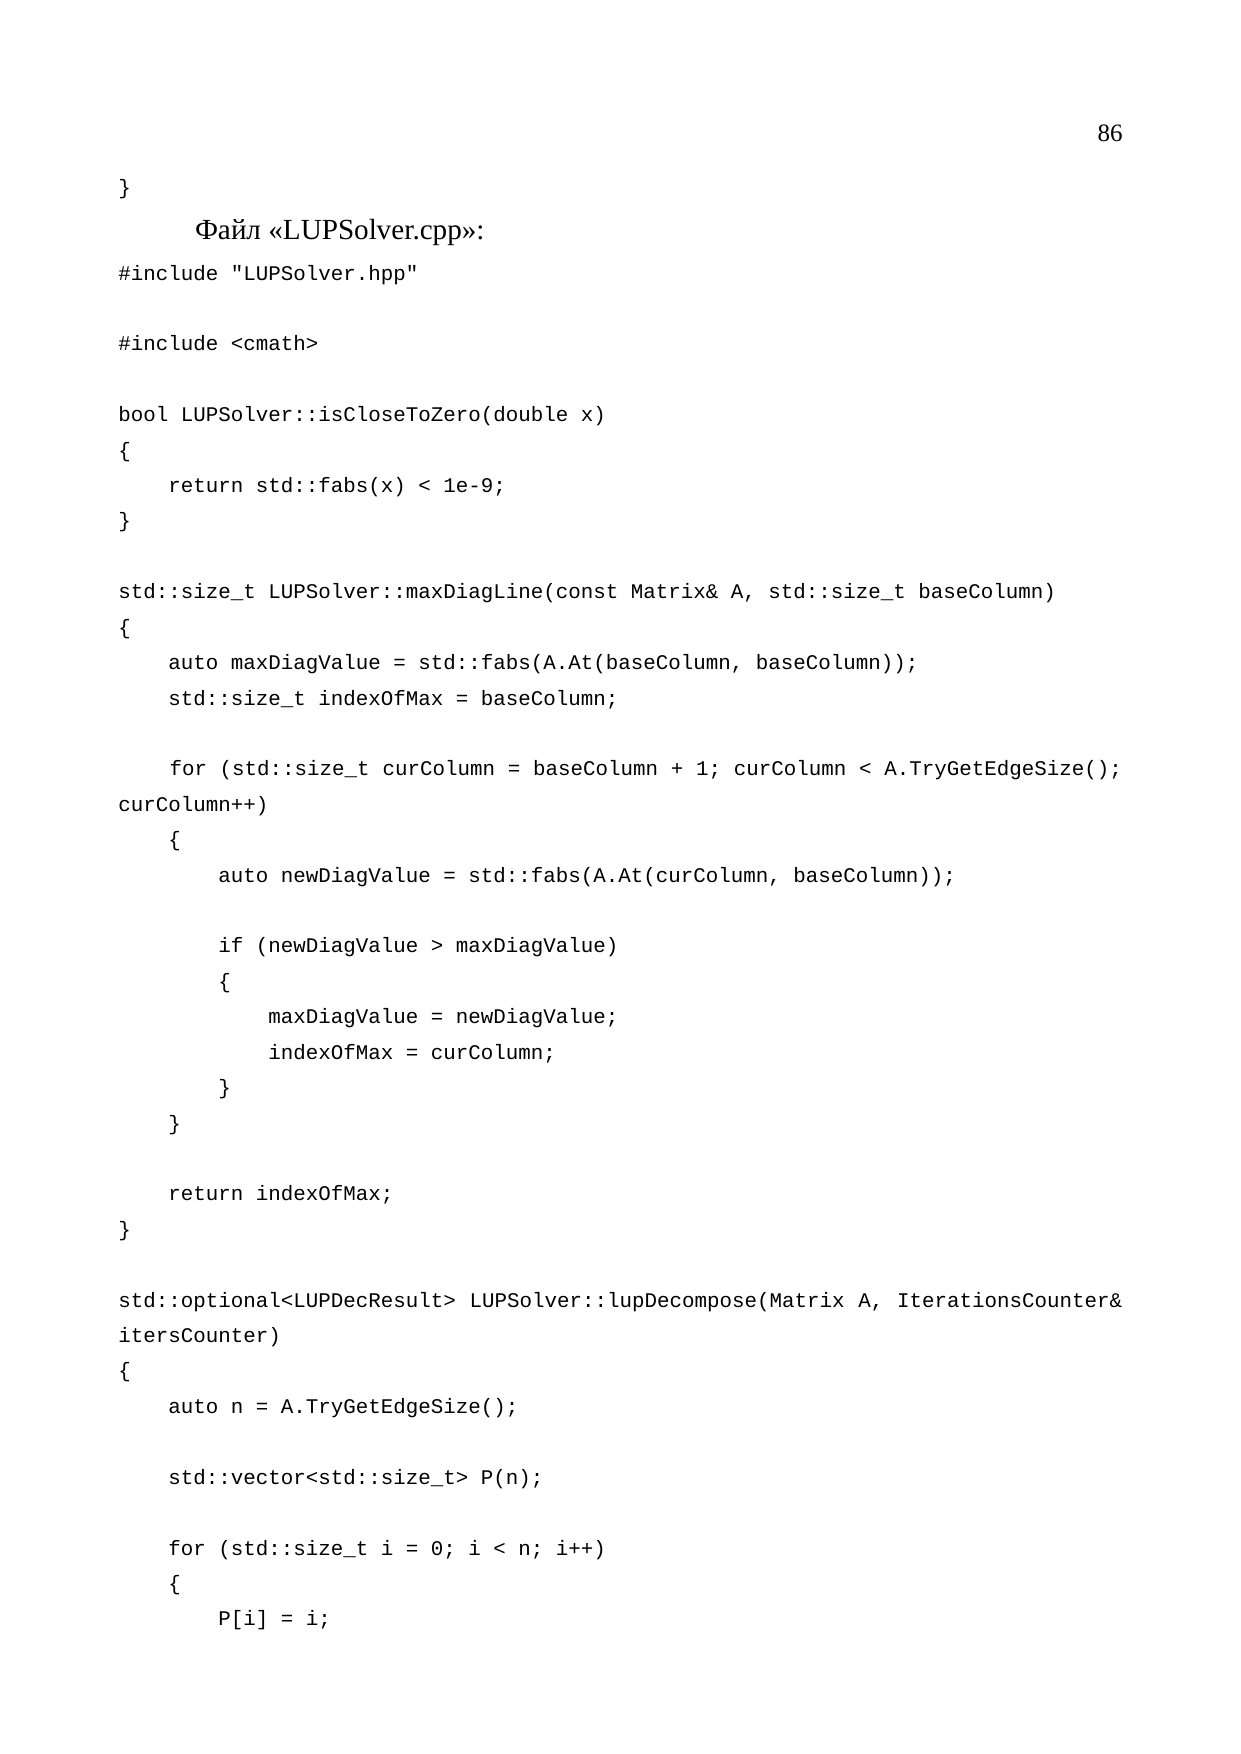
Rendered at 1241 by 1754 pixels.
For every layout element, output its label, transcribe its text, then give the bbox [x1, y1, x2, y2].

text return indexOfMax; [118, 1183, 1122, 1207]
text if (newDiagValue > maxDiagValue) [118, 936, 1122, 959]
text { [118, 440, 1122, 463]
text } [118, 177, 1122, 201]
text { [118, 1573, 1122, 1597]
text for (std::size_t curColumn = baseColumn + 1; curColumn < A.TryGetEdgeSize(); curColumn++) [118, 758, 1122, 817]
text { [118, 971, 1122, 994]
text auto maxDiagValue = std::fabs(A.At(baseColumn, baseColumn)); [118, 652, 1122, 676]
text std::size_t LUPSolver::maxDiagLine(const Matrix& A, std::size_t baseColumn) [118, 581, 1122, 605]
text for (std::size_t i = 0; i < n; i++) [118, 1538, 1122, 1561]
text bool LUPSolver::isCloseToZero(double x) [118, 404, 1122, 428]
text std::vector<std::size_t> P(n); [118, 1467, 1122, 1490]
text { [118, 617, 1122, 640]
text P[i] = i; [118, 1608, 1122, 1632]
text auto newDiagValue = std::fabs(A.At(curColumn, baseColumn)); [118, 865, 1122, 888]
text { [118, 829, 1122, 853]
text indexOfMax = curColumn; [118, 1042, 1122, 1065]
text } [118, 1077, 1122, 1101]
text } [118, 511, 1122, 534]
text std::optional<LUPDecResult> LUPSolver::lupDecompose(Matrix A, IterationsCounter& itersCounter) [118, 1290, 1122, 1349]
text maxDiagValue = newDiagValue; [118, 1006, 1122, 1030]
text Файл «LUPSolver.cpp»: [118, 212, 1122, 246]
text } [118, 1219, 1122, 1242]
text #include "LUPSolver.hpp" [118, 263, 1122, 286]
text { [118, 1361, 1122, 1384]
text return std::fabs(x) < 1e-9; [118, 475, 1122, 499]
text } [118, 1113, 1122, 1136]
text #include <cmath> [118, 333, 1122, 357]
text auto n = A.TryGetEdgeSize(); [118, 1396, 1122, 1419]
text std::size_t indexOfMax = baseColumn; [118, 688, 1122, 711]
